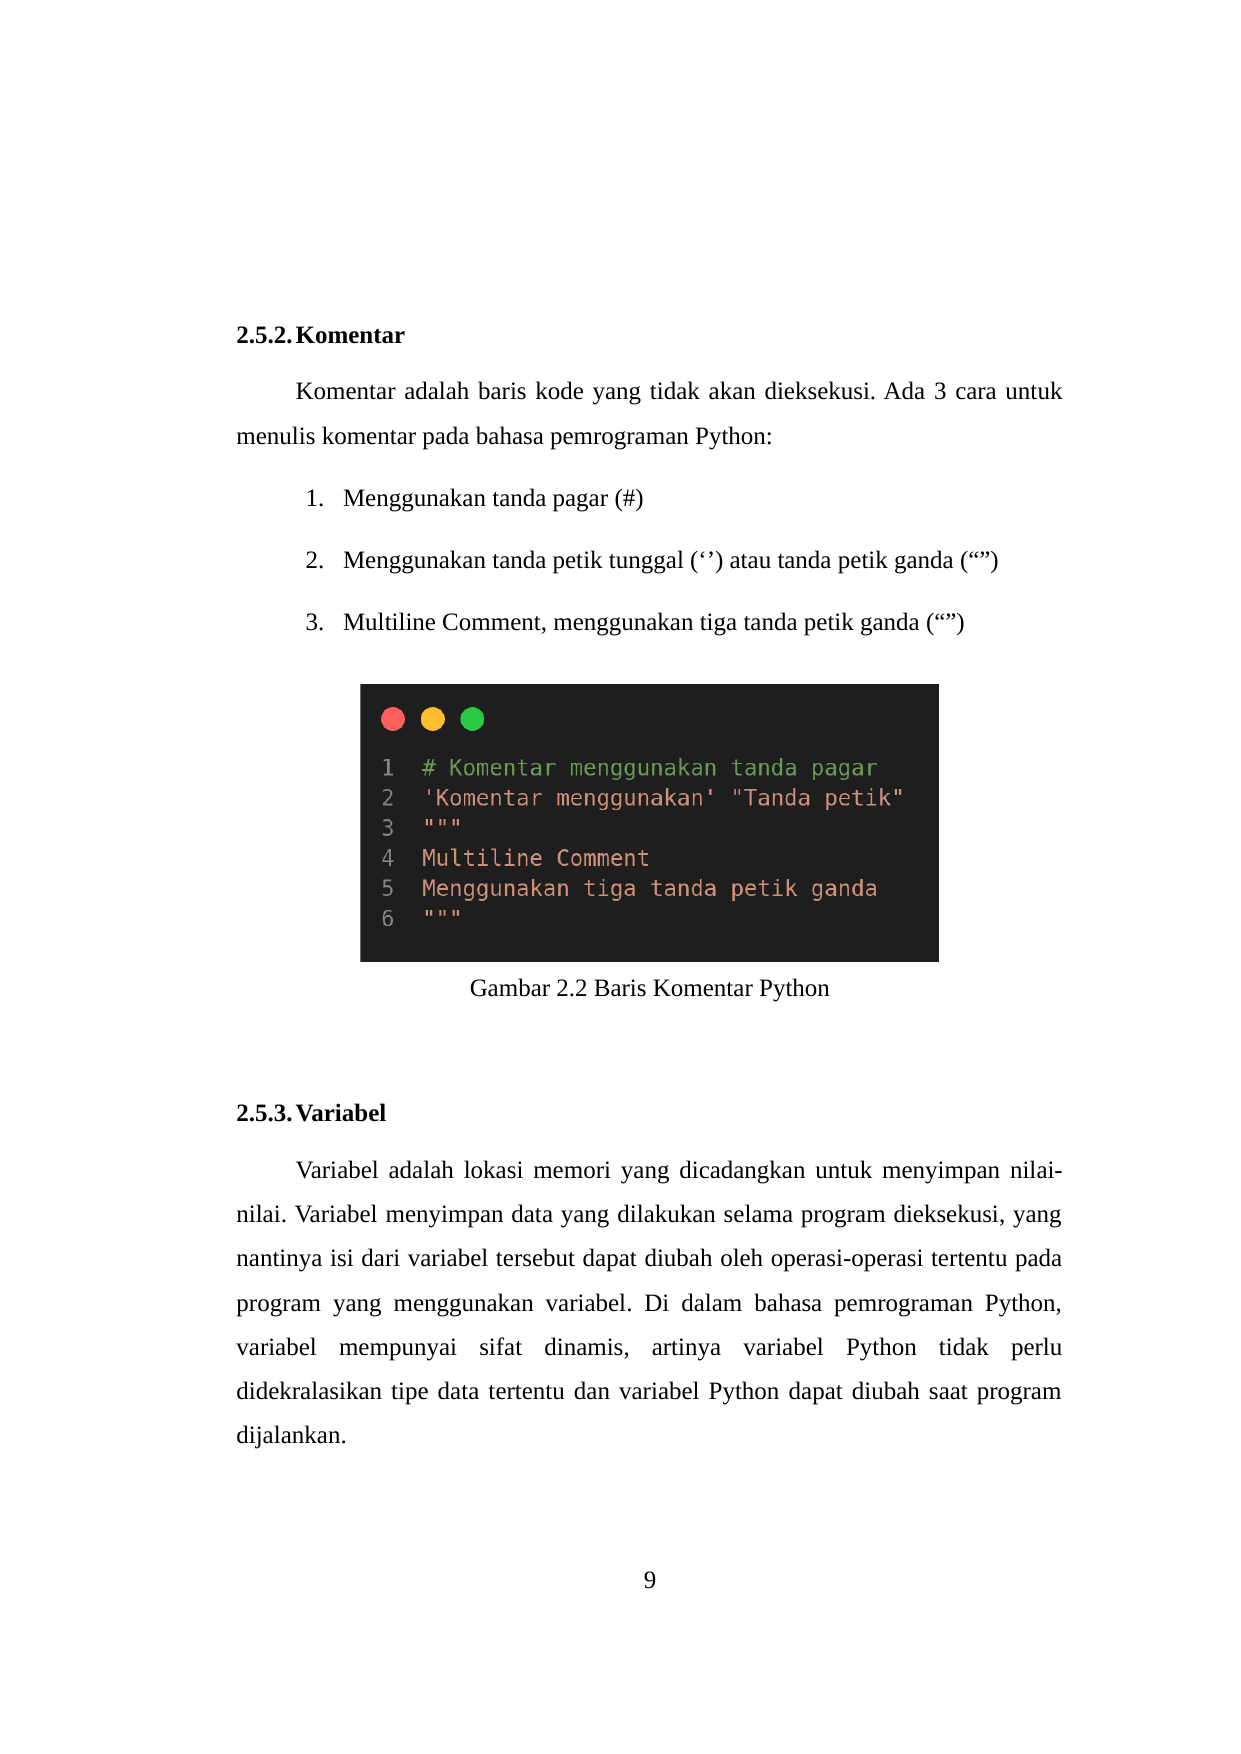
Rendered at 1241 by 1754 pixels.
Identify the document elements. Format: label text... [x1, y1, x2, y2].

text Variabel adalah lokasi memori yang dicadangkan untuk menyimpan nilai-nilai. Variabel menyimpan data yang dilakukan selama program dieksekusi, yang nantinya isi dari variabel tersebut dapat diubah oleh operasi-operasi tertentu pada program yang menggunakan variabel. Di dalam bahasa pemrograman Python, variabel mempunyai sifat dinamis, artinya variabel Python tidak perlu didekralasikan tipe data tertentu dan variabel Python dapat diubah saat program dijalankan. [236, 1143, 1063, 1453]
text Komentar adalah baris kode yang tidak akan dieksekusi. Ada 3 cara untuk menulis komentar pada bahasa pemrograman Python: [236, 364, 1063, 453]
list Multiline Comment, menggunakan tiga tanda petik ganda (“”) [305, 594, 1063, 639]
list Gambar 2.2 Baris Komentar Python [360, 962, 939, 1005]
picture [360, 684, 939, 962]
subtitle Variabel [236, 1086, 1063, 1130]
subtitle Komentar [236, 308, 1063, 352]
list [360, 675, 939, 684]
list Menggunakan tanda pagar (#) [305, 471, 1063, 515]
list Menggunakan tanda petik tunggal (‘’) atau tanda petik ganda (“”) [305, 533, 1063, 577]
